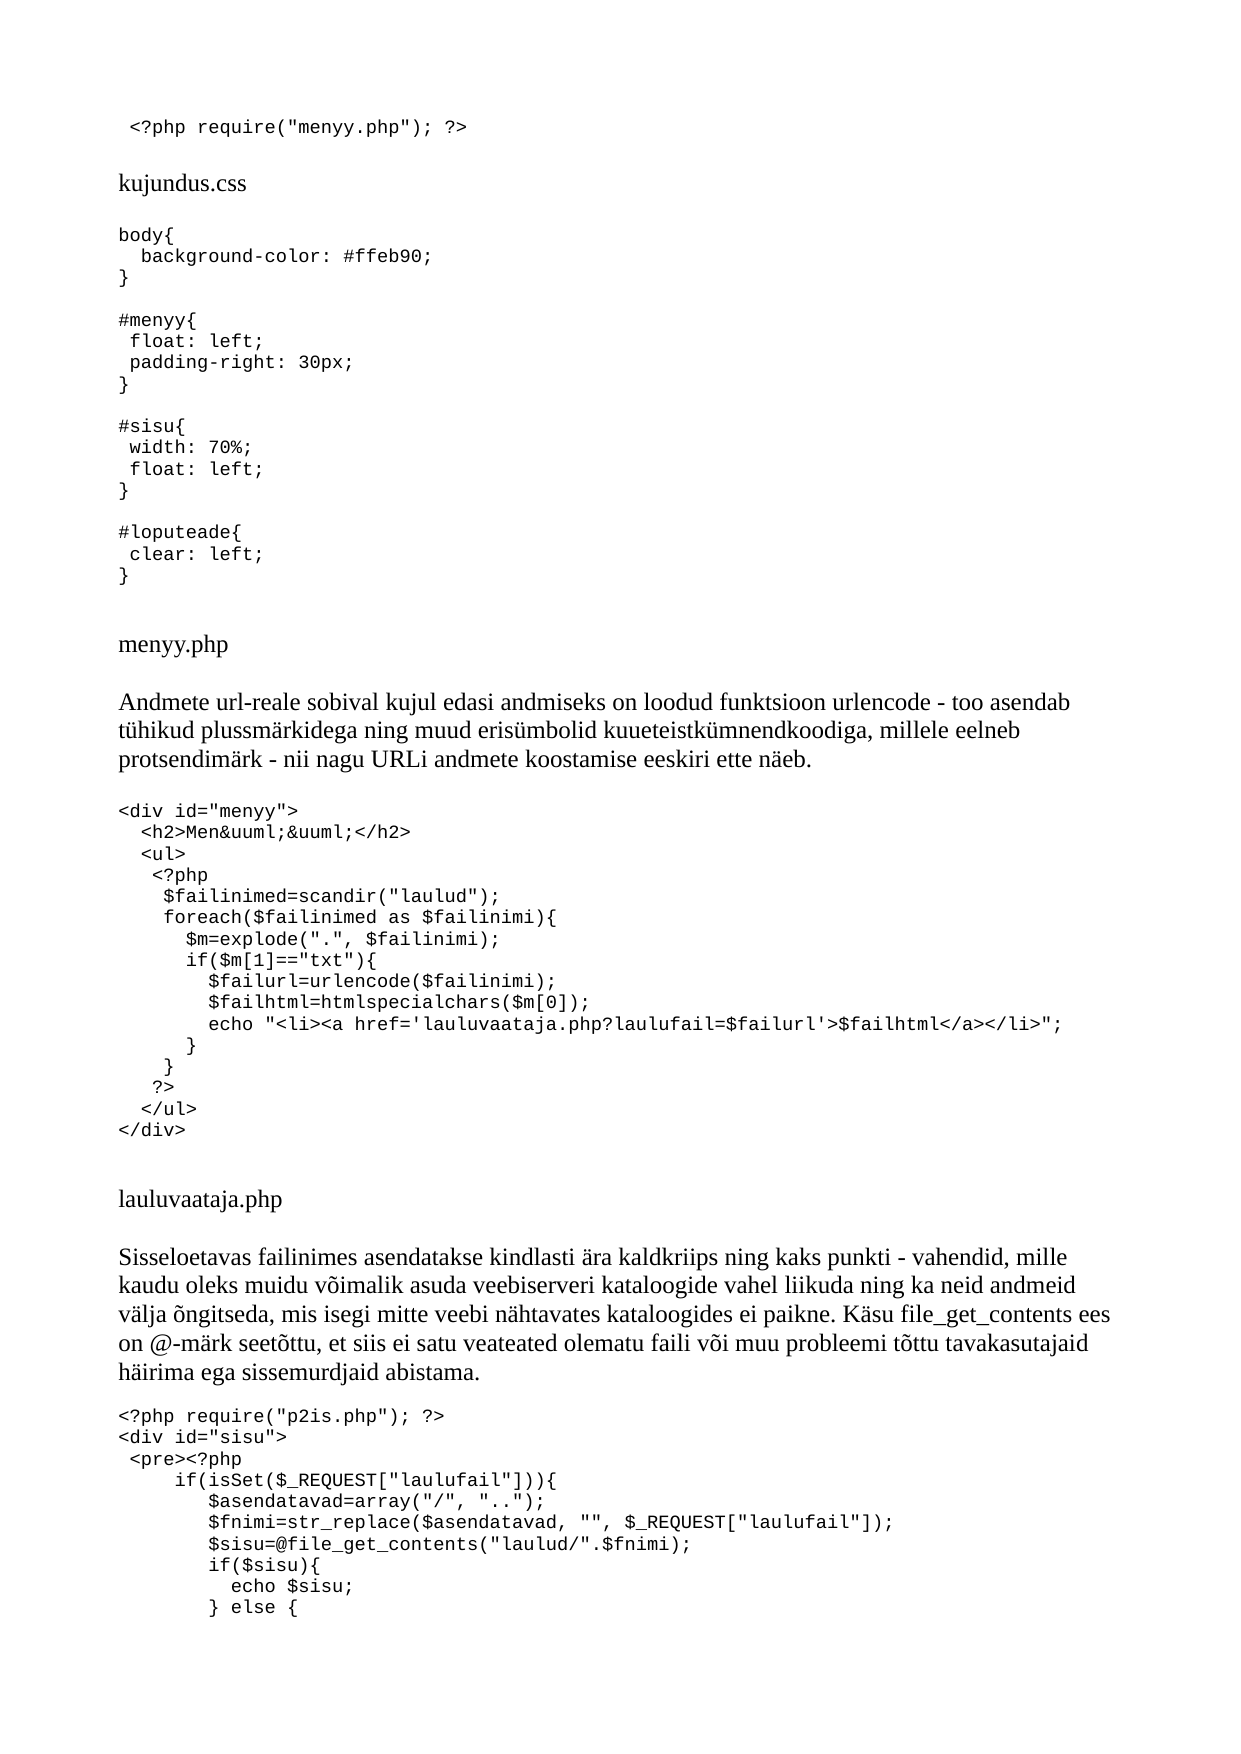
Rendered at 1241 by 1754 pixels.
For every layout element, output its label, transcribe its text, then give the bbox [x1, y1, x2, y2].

text $failurl=urlencode($failinimi); [118, 972, 1122, 993]
text width: 70%; [118, 438, 1122, 459]
text float: left; [118, 459, 1122, 481]
text </ul> [118, 1099, 1122, 1121]
text <ul> [118, 844, 1122, 866]
text echo $sisu; [118, 1577, 1122, 1598]
text <?php require("p2is.php"); ?> [118, 1407, 1122, 1428]
text } else { [118, 1598, 1122, 1619]
text $failinimed=scandir("laulud"); [118, 887, 1122, 908]
text kujundus.css [118, 168, 1122, 197]
text <?php require("menyy.php"); ?> [118, 118, 1122, 139]
text $sisu=@file_get_contents("laulud/".$fnimi); [118, 1534, 1122, 1556]
text <pre><?php [118, 1449, 1122, 1471]
text background-color: #ffeb90; [118, 247, 1122, 268]
text if(isSet($_REQUEST["laulufail"])){ [118, 1471, 1122, 1492]
text ?> [118, 1078, 1122, 1099]
text $m=explode(".", $failinimi); [118, 929, 1122, 951]
text <?php [118, 866, 1122, 887]
text body{ [118, 226, 1122, 247]
text padding-right: 30px; [118, 353, 1122, 374]
text } [118, 374, 1122, 396]
text clear: left; [118, 544, 1122, 566]
text #sisu{ [118, 417, 1122, 438]
text <h2>Men&uuml;&uuml;</h2> [118, 823, 1122, 844]
text if($m[1]=="txt"){ [118, 951, 1122, 972]
text float: left; [118, 332, 1122, 353]
text lauluvaataja.php [118, 1184, 1122, 1213]
text if($sisu){ [118, 1556, 1122, 1577]
text Sisseloetavas failinimes asendatakse kindlasti ära kaldkriips ning kaks punkti - vahendid, mille kaudu oleks muidu võimalik asuda veebiserveri kataloogide vahel liikuda ning ka neid andmeid välja õngitseda, mis isegi mitte veebi nähtavates kataloogides ei paikne. Käsu file_get_contents ees on @-märk seetõttu, et siis ei satu veateated olematu faili või muu probleemi tõttu tavakasutajaid häirima ega sissemurdjaid abistama. [118, 1242, 1122, 1386]
text } [118, 481, 1122, 502]
text echo "<li><a href='lauluvaataja.php?laulufail=$failurl'>$failhtml</a></li>"; [118, 1014, 1122, 1036]
text $failhtml=htmlspecialchars($m[0]); [118, 993, 1122, 1014]
text } [118, 1057, 1122, 1078]
text } [118, 566, 1122, 587]
text $fnimi=str_replace($asendatavad, "", $_REQUEST["laulufail"]); [118, 1513, 1122, 1534]
text #menyy{ [118, 311, 1122, 332]
text } [118, 268, 1122, 289]
text </div> [118, 1121, 1122, 1142]
text menyy.php [118, 629, 1122, 658]
text } [118, 1036, 1122, 1057]
text $asendatavad=array("/", ".."); [118, 1492, 1122, 1513]
text #loputeade{ [118, 523, 1122, 544]
text <div id="menyy"> [118, 802, 1122, 823]
text Andmete url-reale sobival kujul edasi andmiseks on loodud funktsioon urlencode - too asendab tühikud plussmärkidega ning muud erisümbolid kuueteistkümnendkoodiga, millele eelneb protsendimärk - nii nagu URLi andmete koostamise eeskiri ette näeb. [118, 687, 1122, 773]
text <div id="sisu"> [118, 1428, 1122, 1449]
text foreach($failinimed as $failinimi){ [118, 908, 1122, 929]
